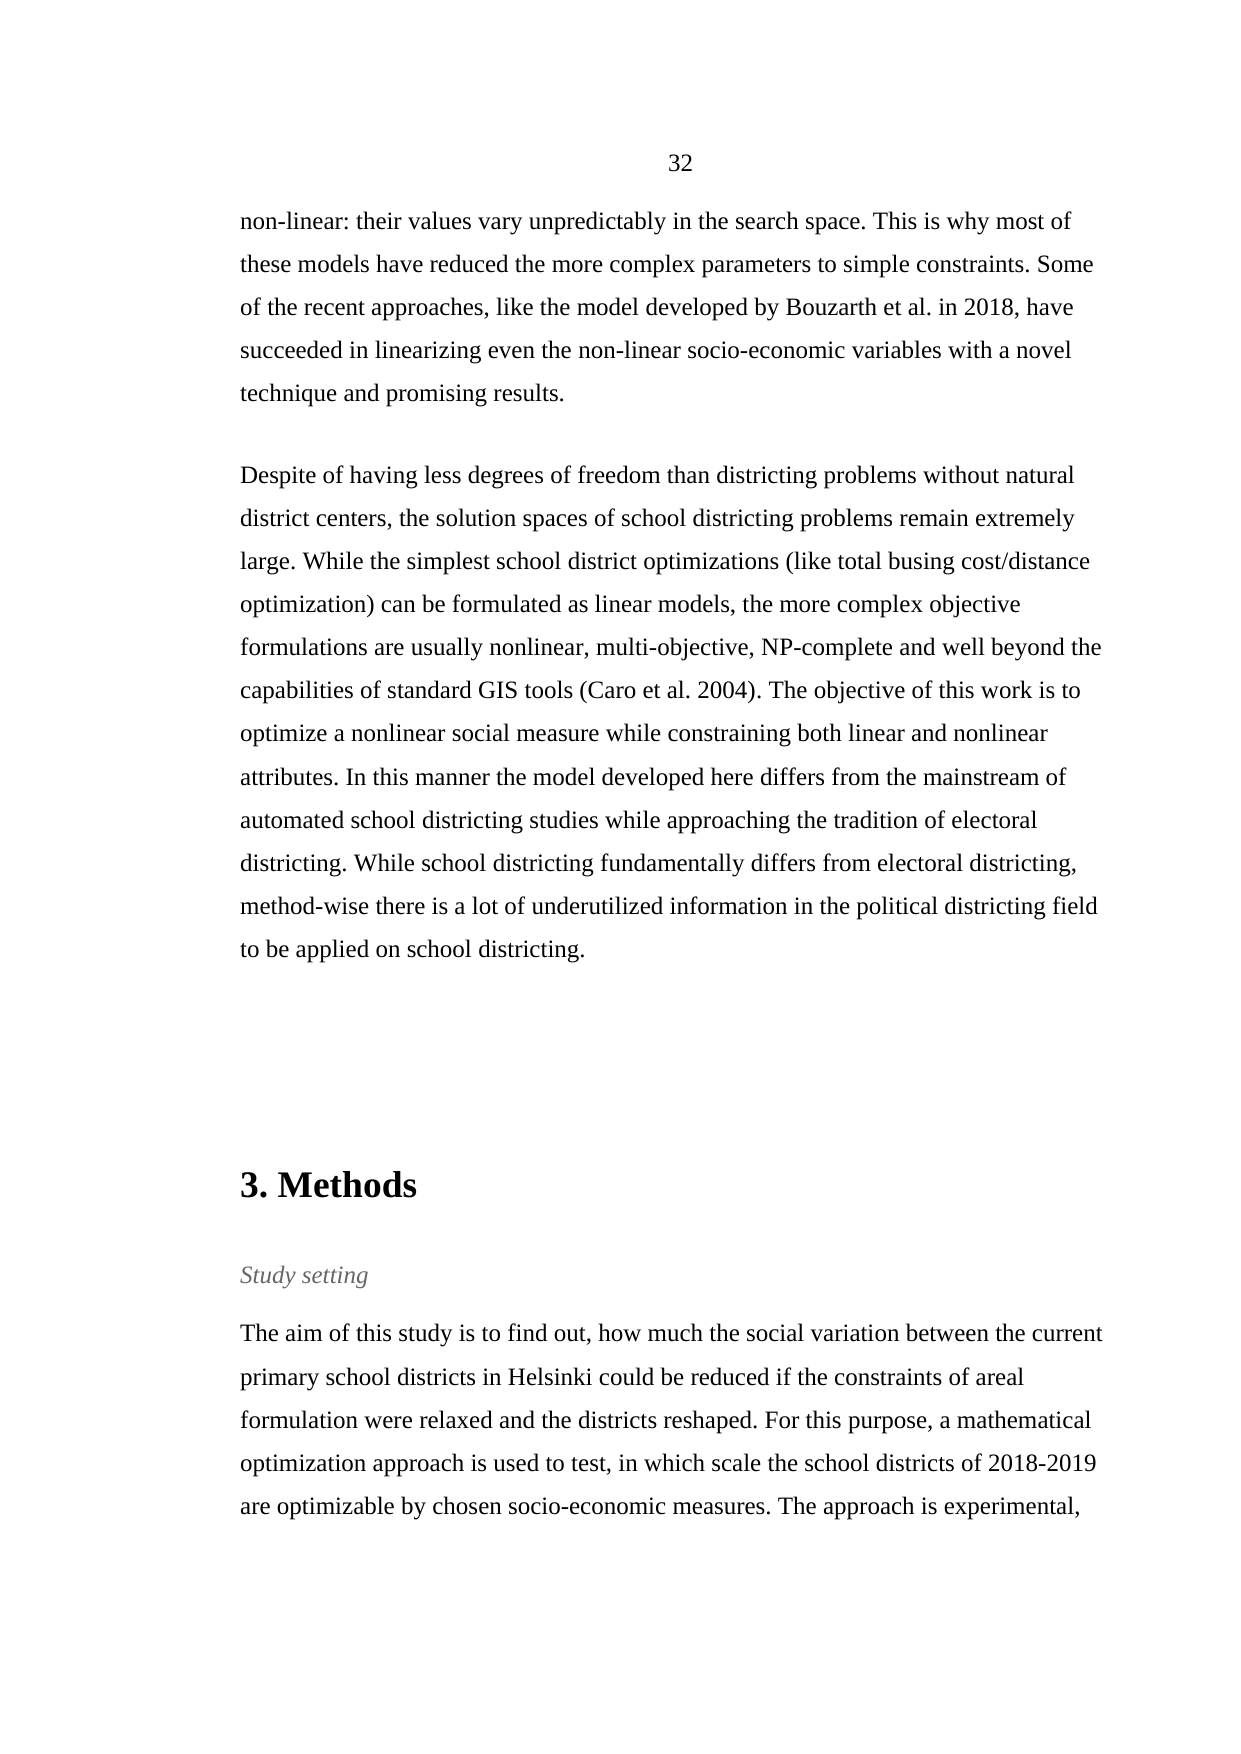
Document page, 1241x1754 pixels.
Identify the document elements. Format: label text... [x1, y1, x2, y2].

text Despite of having less degrees of freedom than districting problems without natural district centers, the solution spaces of school districting problems remain extremely large. While the simplest school district optimizations (like total busing cost/distance optimization) can be formulated as linear models, the more complex objective formulations are usually nonlinear, multi-objective, NP-complete and well beyond the capabilities of standard GIS tools (Caro et al. 2004). The objective of this work is to optimize a nonlinear social measure while constraining both linear and nonlinear attributes. In this manner the model developed here differs from the mainstream of automated school districting studies while approaching the tradition of electoral districting. While school districting fundamentally differs from electoral districting, method-wise there is a lot of underutilized information in the political districting field to be applied on school districting. [240, 460, 1121, 963]
text The aim of this study is to find out, how much the social variation between the current primary school districts in Helsinki could be reduced if the constraints of areal formulation were relaxed and the districts reshaped. For this purpose, a mathematical optimization approach is used to test, in which scale the school districts of 2018-2019 are optimizable by chosen socio-economic measures. The approach is experimental, [240, 1318, 1121, 1520]
subtitle Study setting [240, 1260, 1121, 1289]
subtitle 3. Methods [240, 1163, 1121, 1206]
text non-linear: their values vary unpredictably in the search space. This is why most of these models have reduced the more complex parameters to simple constraints. Some of the recent approaches, like the model developed by Bouzarth et al. in 2018, have succeeded in linearizing even the non-linear socio-economic variables with a novel technique and promising results. [240, 206, 1121, 407]
